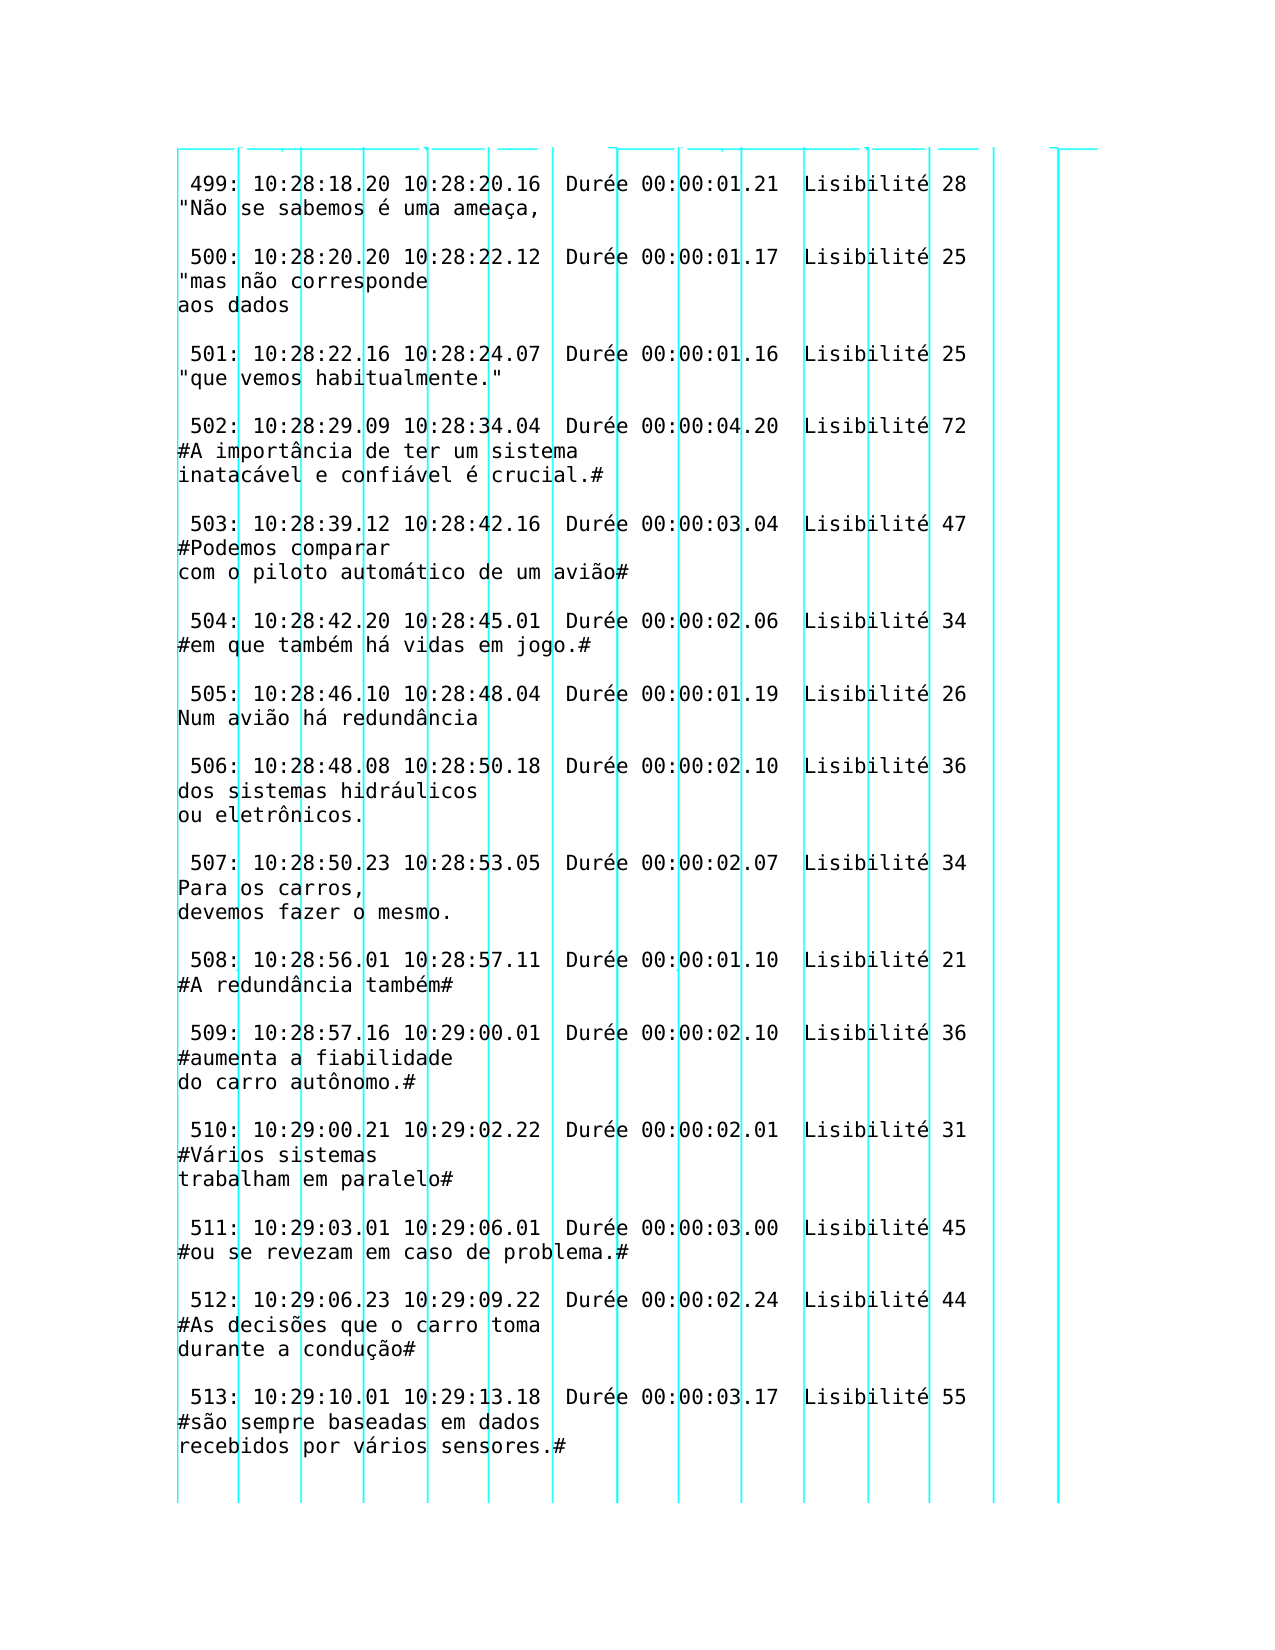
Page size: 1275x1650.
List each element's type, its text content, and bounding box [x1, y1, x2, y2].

text 507: 10:28:50.23 10:28:53.05 Durée 00:00:02.07 Lisibilité 34 [177, 851, 1098, 876]
picture [177, 924, 1098, 948]
text #ou se revezam em caso de problema.# [177, 1240, 1098, 1264]
text #Podemos comparar [177, 536, 1098, 560]
text #A redundância também# [177, 973, 1098, 997]
text com o piloto automático de um avião# [177, 560, 1098, 584]
text #são sempre baseadas em dados [177, 1410, 1098, 1434]
text 502: 10:28:29.09 10:28:34.04 Durée 00:00:04.20 Lisibilité 72 [177, 414, 1098, 439]
text "Não se sabemos é uma ameaça, [177, 196, 1098, 220]
text 499: 10:28:18.20 10:28:20.16 Durée 00:00:01.21 Lisibilité 28 [177, 172, 1098, 196]
text recebidos por vários sensores.# [177, 1434, 1098, 1458]
text 511: 10:29:03.01 10:29:06.01 Durée 00:00:03.00 Lisibilité 45 [177, 1216, 1098, 1240]
picture [177, 1361, 1098, 1385]
picture [177, 1191, 1098, 1216]
text #em que também há vidas em jogo.# [177, 633, 1098, 657]
text 513: 10:29:10.01 10:29:13.18 Durée 00:00:03.17 Lisibilité 55 [177, 1385, 1098, 1410]
text #aumenta a fiabilidade [177, 1046, 1098, 1070]
text durante a condução# [177, 1337, 1098, 1361]
picture [177, 1264, 1098, 1288]
text 512: 10:29:06.23 10:29:09.22 Durée 00:00:02.24 Lisibilité 44 [177, 1288, 1098, 1313]
text #Vários sistemas [177, 1143, 1098, 1167]
text 503: 10:28:39.12 10:28:42.16 Durée 00:00:03.04 Lisibilité 47 [177, 512, 1098, 536]
text 504: 10:28:42.20 10:28:45.01 Durée 00:00:02.06 Lisibilité 34 [177, 609, 1098, 633]
picture [177, 1094, 1098, 1118]
picture [177, 390, 1098, 414]
text 501: 10:28:22.16 10:28:24.07 Durée 00:00:01.16 Lisibilité 25 [177, 342, 1098, 366]
picture [177, 997, 1098, 1021]
text Para os carros, [177, 876, 1098, 900]
text dos sistemas hidráulicos [177, 779, 1098, 803]
text inatacável e confiável é crucial.# [177, 463, 1098, 487]
text 508: 10:28:56.01 10:28:57.11 Durée 00:00:01.10 Lisibilité 21 [177, 948, 1098, 973]
text trabalham em paralelo# [177, 1167, 1098, 1191]
picture [177, 657, 1098, 682]
picture [177, 1458, 1098, 1503]
text Num avião há redundância [177, 706, 1098, 730]
text 500: 10:28:20.20 10:28:22.12 Durée 00:00:01.17 Lisibilité 25 [177, 245, 1098, 269]
text 506: 10:28:48.08 10:28:50.18 Durée 00:00:02.10 Lisibilité 36 [177, 754, 1098, 779]
text #A importância de ter um sistema [177, 439, 1098, 463]
text devemos fazer o mesmo. [177, 900, 1098, 924]
text #As decisões que o carro toma [177, 1313, 1098, 1337]
text 505: 10:28:46.10 10:28:48.04 Durée 00:00:01.19 Lisibilité 26 [177, 682, 1098, 706]
picture [177, 147, 1098, 172]
text "mas não corresponde [177, 269, 1098, 293]
picture [177, 487, 1098, 512]
picture [177, 730, 1098, 754]
picture [177, 220, 1098, 245]
picture [177, 317, 1098, 342]
picture [177, 584, 1098, 609]
text do carro autônomo.# [177, 1070, 1098, 1094]
text 509: 10:28:57.16 10:29:00.01 Durée 00:00:02.10 Lisibilité 36 [177, 1021, 1098, 1046]
picture [177, 827, 1098, 851]
text 510: 10:29:00.21 10:29:02.22 Durée 00:00:02.01 Lisibilité 31 [177, 1118, 1098, 1143]
text ou eletrônicos. [177, 803, 1098, 827]
text "que vemos habitualmente." [177, 366, 1098, 390]
text aos dados [177, 293, 1098, 317]
